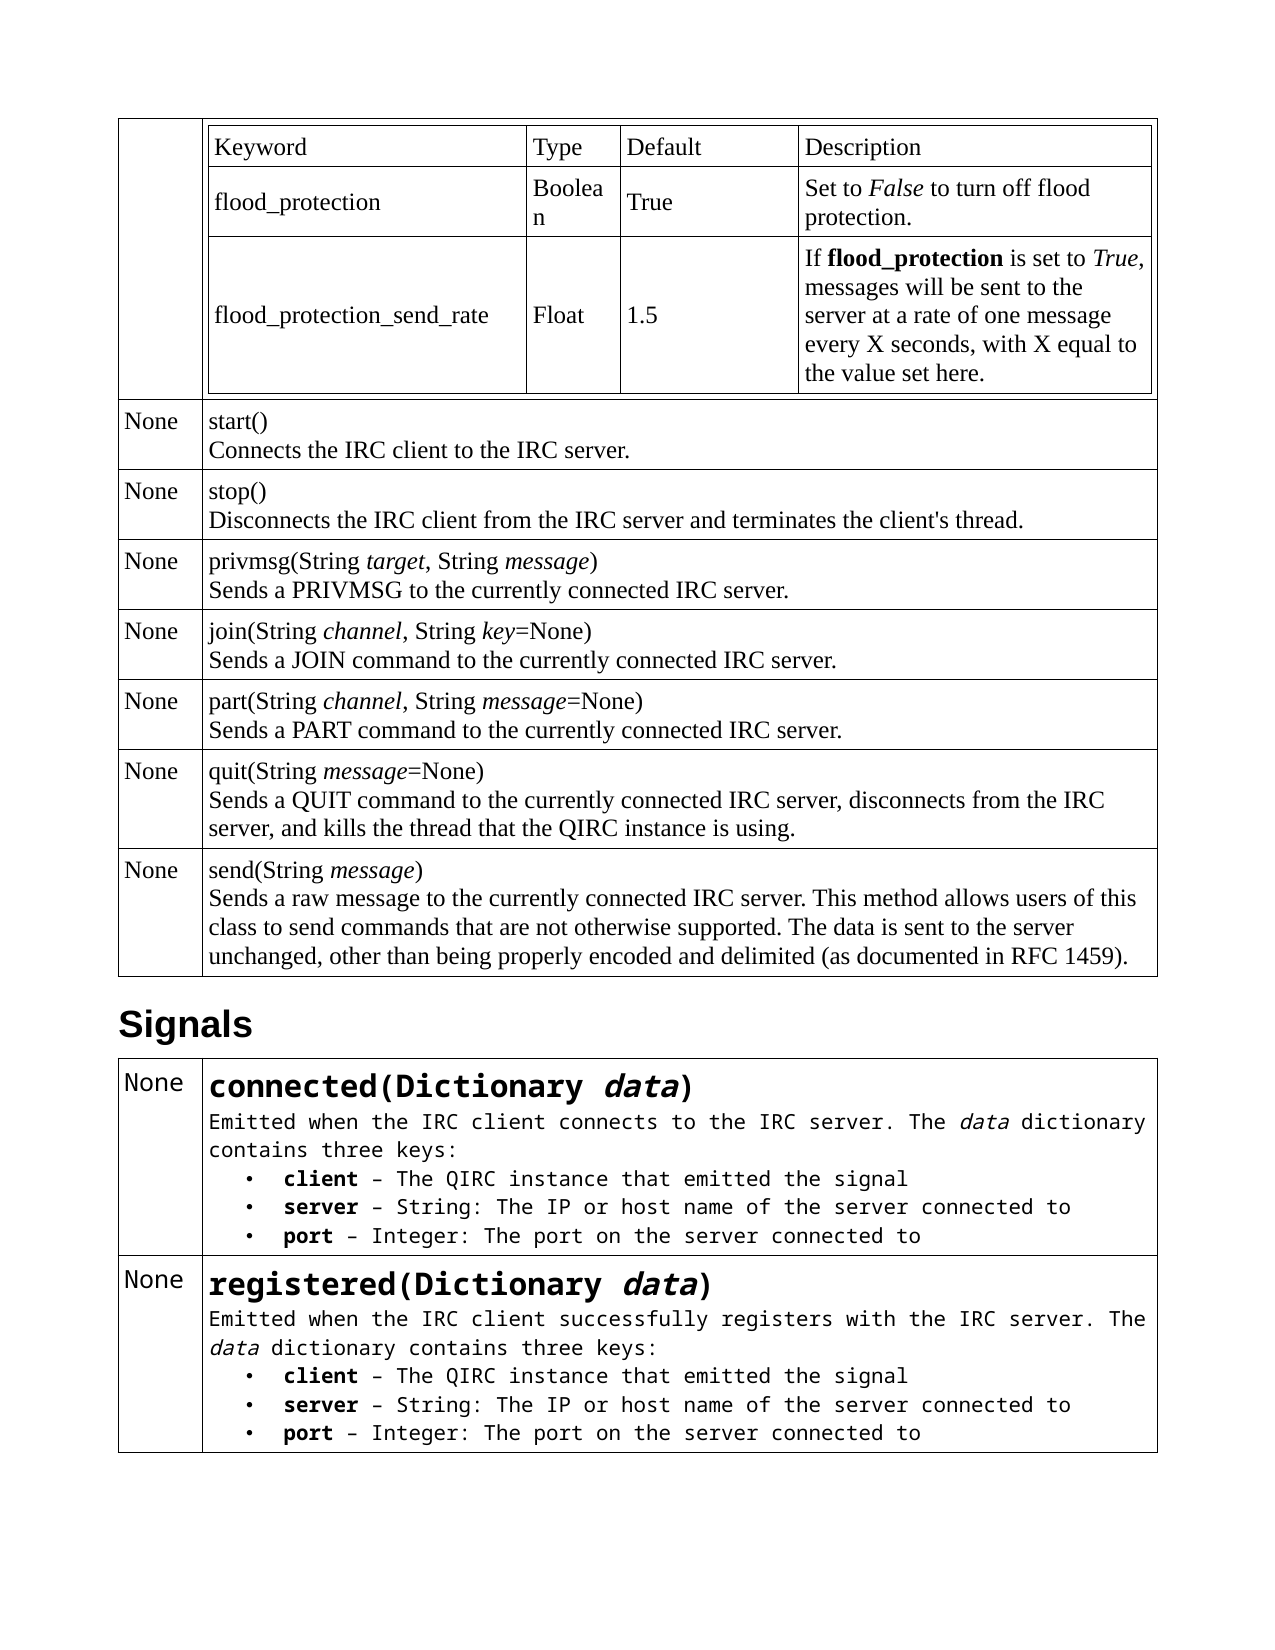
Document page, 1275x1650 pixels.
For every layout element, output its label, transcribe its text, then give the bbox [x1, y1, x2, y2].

table_cell start() Connects the IRC client to the IRC server. [203, 400, 1157, 469]
table_cell quit(String message=None) Sends a QUIT command to the currently connected IRC server, disconnects from the IRC server, and kills the thread that the QIRC instance is using. [203, 750, 1157, 848]
table_cell part(String channel, String message=None) Sends a PART command to the currently connected IRC server. [203, 680, 1157, 749]
table_cell None [119, 680, 202, 749]
table_cell None [119, 750, 202, 848]
table_cell join(String channel, String key=None) Sends a JOIN command to the currently connected IRC server. [203, 610, 1157, 679]
table_cell 1.5 [621, 237, 798, 392]
table_cell None [119, 470, 202, 539]
table_header Default [621, 126, 798, 166]
table_cell None [119, 849, 202, 976]
table_cell Boolean [527, 167, 620, 236]
table_cell registered(Dictionary data) Emitted when the IRC client successfully registers with the IRC server. The data dictionary contains three keys: client – The QIRC instance that emitted the signal server – String: The IP or host name of the server connected to port – Integer: The port on the server connected to [203, 1256, 1157, 1452]
table_cell None [119, 400, 202, 469]
subtitle Signals [118, 1002, 1157, 1045]
table_cell None [119, 1256, 202, 1452]
table_cell stop() Disconnects the IRC client from the IRC server and terminates the client's thread. [203, 470, 1157, 539]
table_cell privmsg(String target, String message) Sends a PRIVMSG to the currently connected IRC server. [203, 540, 1157, 609]
table_cell If flood_protection is set to True, messages will be sent to the server at a rate of one message every X seconds, with X equal to the value set here. [799, 237, 1151, 392]
table_cell flood_protection_send_rate [209, 237, 526, 392]
table_cell [203, 119, 1157, 399]
table_cell None [119, 540, 202, 609]
table_cell send(String message) Sends a raw message to the currently connected IRC server. This method allows users of this class to send commands that are not otherwise supported. The data is sent to the server unchanged, other than being properly encoded and delimited (as documented in RFC 1459). [203, 849, 1157, 976]
table_header Type [527, 126, 620, 166]
table_header Keyword [209, 126, 526, 166]
table_cell None [119, 610, 202, 679]
table_header Description [799, 126, 1151, 166]
table_cell Set to False to turn off flood protection. [799, 167, 1151, 236]
table_header None [119, 1059, 202, 1255]
table_cell [119, 119, 202, 399]
table_cell True [621, 167, 798, 236]
table_header connected(Dictionary data) Emitted when the IRC client connects to the IRC server. The data dictionary contains three keys: client – The QIRC instance that emitted the signal server – String: The IP or host name of the server connected to port – Integer: The port on the server connected to [203, 1059, 1157, 1255]
table_cell Float [527, 237, 620, 392]
table_cell flood_protection [209, 167, 526, 236]
